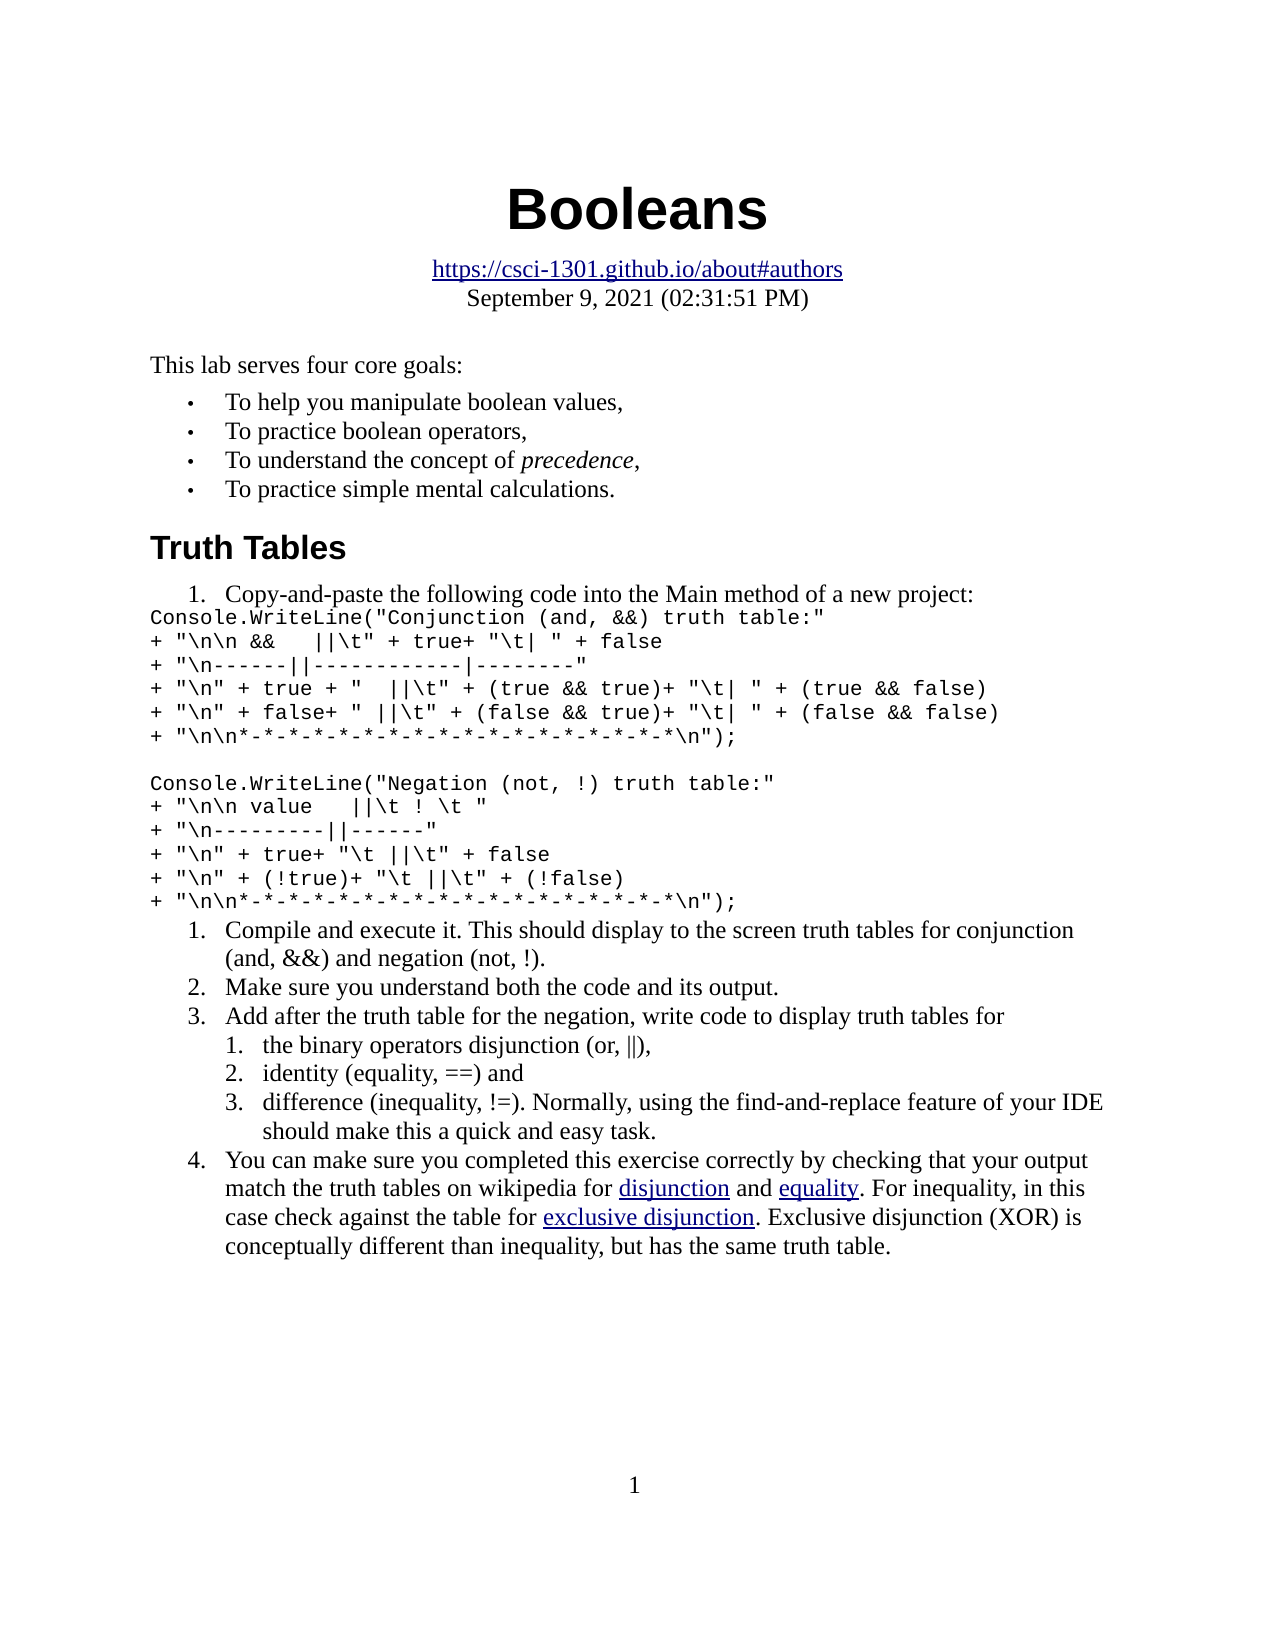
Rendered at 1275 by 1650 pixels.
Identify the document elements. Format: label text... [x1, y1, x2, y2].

list To practice boolean operators, [187, 416, 1125, 445]
text + "\n\n*-*-*-*-*-*-*-*-*-*-*-*-*-*-*-*-*-*\n"); [150, 726, 1125, 749]
list To understand the concept of precedence, [187, 445, 1125, 474]
list To practice simple mental calculations. [187, 474, 1125, 502]
text + "\n\n value ||\t ! \t " [150, 797, 1125, 820]
text September 9, 2021 (02:31:51 PM) [150, 283, 1125, 312]
text + "\n" + true+ "\t ||\t" + false [150, 844, 1125, 867]
text Console.WriteLine("Negation (not, !) truth table:" [150, 773, 1125, 797]
list To help you manipulate boolean values, [187, 387, 1125, 416]
list Copy-and-paste the following code into the Main method of a new project: [187, 579, 1125, 607]
text + "\n" + true + " ||\t" + (true && true)+ "\t| " + (true && false) [150, 678, 1125, 702]
list Add after the truth table for the negation, write code to display truth tables for [187, 1001, 1125, 1030]
text + "\n" + false+ " ||\t" + (false && true)+ "\t| " + (false && false) [150, 702, 1125, 726]
text + "\n\n*-*-*-*-*-*-*-*-*-*-*-*-*-*-*-*-*-*\n"); [150, 891, 1125, 915]
text + "\n------||------------|--------" [150, 655, 1125, 678]
list difference (inequality, !=). Normally, using the find-and-replace feature of your IDE should make this a quick and easy task. [225, 1087, 1125, 1145]
list the binary operators disjunction (or, ||), [225, 1030, 1125, 1058]
list Make sure you understand both the code and its output. [187, 972, 1125, 1001]
text https://csci-1301.github.io/about#authors [150, 254, 1125, 283]
text + "\n---------||------" [150, 820, 1125, 844]
list identity (equality, ==) and [225, 1058, 1125, 1087]
list You can make sure you completed this exercise correctly by checking that your output match the truth tables on wikipedia for disjunction and equality. For inequality, in this case check against the table for exclusive disjunction. Exclusive disjunction (XOR) is conceptually different than inequality, but has the same truth table. [187, 1145, 1125, 1260]
text Console.WriteLine("Conjunction (and, &&) truth table:" [150, 607, 1125, 631]
text + "\n" + (!true)+ "\t ||\t" + (!false) [150, 867, 1125, 891]
text + "\n\n && ||\t" + true+ "\t| " + false [150, 631, 1125, 655]
subtitle Truth Tables [150, 527, 1125, 566]
list Compile and execute it. This should display to the screen truth tables for conjunction (and, &&) and negation (not, !). [187, 915, 1125, 972]
title Booleans [150, 175, 1125, 242]
text This lab serves four core goals: [150, 350, 1125, 378]
